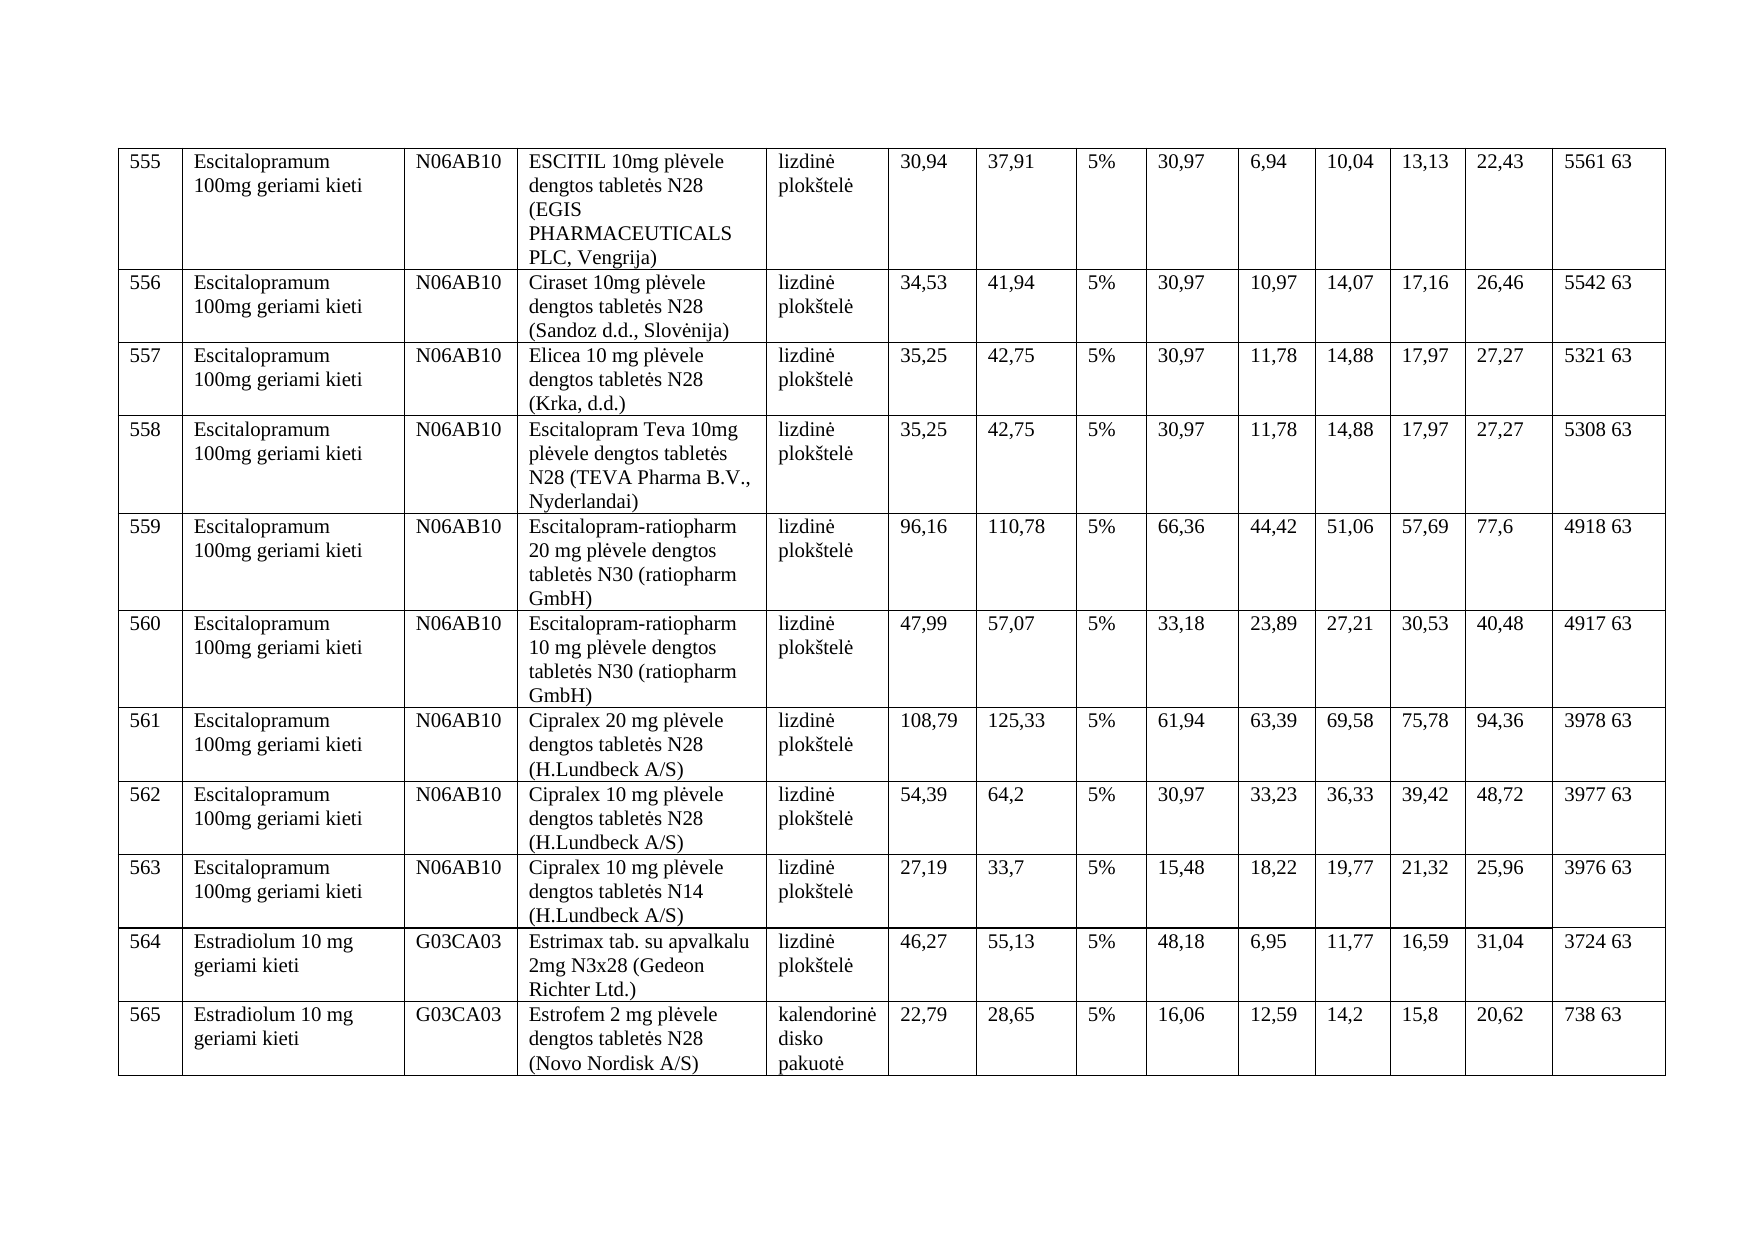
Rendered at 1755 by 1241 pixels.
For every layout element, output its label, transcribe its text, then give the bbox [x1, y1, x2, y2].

table_cell 55,13 [977, 929, 1076, 1001]
table_cell Escitalopramum 100mg geriami kieti [183, 270, 404, 342]
table_cell ESCITIL 10mg plėvele dengtos tabletės N28 (EGIS PHARMACEUTICALS PLC, Vengrija) [518, 149, 766, 269]
table_cell 5% [1077, 708, 1146, 781]
table_cell 48,72 [1466, 782, 1552, 854]
table_cell 34,53 [889, 270, 976, 342]
table_cell 17,97 [1391, 343, 1465, 415]
table_cell N06AB10 [405, 611, 517, 707]
table_cell 16,59 [1391, 929, 1465, 1001]
table_cell 556 [119, 270, 182, 342]
table_cell Ciraset 10mg plėvele dengtos tabletės N28 (Sandoz d.d., Slovėnija) [518, 270, 766, 342]
table_cell 26,46 [1466, 270, 1552, 342]
table_cell Escitalopramum 100mg geriami kieti [183, 611, 404, 707]
table_cell 5% [1077, 514, 1146, 610]
table_cell 66,36 [1147, 514, 1238, 610]
table_cell 16,06 [1147, 1002, 1238, 1074]
table_cell lizdinė plokštelė [767, 782, 888, 854]
table_cell Escitalopramum 100mg geriami kieti [183, 514, 404, 610]
table_cell 51,06 [1316, 514, 1390, 610]
table_cell 77,6 [1466, 514, 1552, 610]
table_cell 4917 63 [1553, 611, 1665, 707]
table_cell 5% [1077, 855, 1146, 927]
table_cell 61,94 [1147, 708, 1238, 781]
table_cell 30,94 [889, 149, 976, 269]
table_cell Escitalopram-ratiopharm 10 mg plėvele dengtos tabletės N30 (ratiopharm GmbH) [518, 611, 766, 707]
table_cell 5% [1077, 1002, 1146, 1074]
table_cell 39,42 [1391, 782, 1465, 854]
table_cell 15,48 [1147, 855, 1238, 927]
table_cell 28,65 [977, 1002, 1076, 1074]
table_cell 47,99 [889, 611, 976, 707]
table_cell 559 [119, 514, 182, 610]
table_cell 13,13 [1391, 149, 1465, 269]
table_cell 558 [119, 416, 182, 513]
table_cell 35,25 [889, 416, 976, 513]
table_cell 110,78 [977, 514, 1076, 610]
table_cell 562 [119, 782, 182, 854]
table_cell 15,8 [1391, 1002, 1465, 1074]
table_cell 5% [1077, 343, 1146, 415]
table_cell 33,23 [1239, 782, 1315, 854]
table_cell Escitalopram-ratiopharm 20 mg plėvele dengtos tabletės N30 (ratiopharm GmbH) [518, 514, 766, 610]
table_cell 5542 63 [1553, 270, 1665, 342]
table_cell 18,22 [1239, 855, 1315, 927]
table_cell 11,78 [1239, 343, 1315, 415]
table_cell kalendorinė disko pakuotė [767, 1002, 888, 1074]
table_cell 57,69 [1391, 514, 1465, 610]
table_cell 17,16 [1391, 270, 1465, 342]
table_cell 25,96 [1466, 855, 1552, 927]
table_cell 63,39 [1239, 708, 1315, 781]
table_cell 30,97 [1147, 149, 1238, 269]
table_cell 27,19 [889, 855, 976, 927]
table_cell Escitalopramum 100mg geriami kieti [183, 343, 404, 415]
table_cell 561 [119, 708, 182, 781]
table_cell 3724 63 [1553, 928, 1665, 1001]
table_cell 35,25 [889, 343, 976, 415]
table_cell 19,77 [1316, 855, 1390, 927]
table_cell 20,62 [1466, 1002, 1552, 1074]
table_cell N06AB10 [405, 855, 517, 927]
table_cell lizdinė plokštelė [767, 514, 888, 610]
table_cell 54,39 [889, 782, 976, 854]
table_cell lizdinė plokštelė [767, 929, 888, 1001]
table_cell Estrofem 2 mg plėvele dengtos tabletės N28 (Novo Nordisk A/S) [518, 1002, 766, 1074]
table_cell G03CA03 [405, 1002, 517, 1074]
table_cell 12,59 [1239, 1002, 1315, 1074]
table_cell lizdinė plokštelė [767, 149, 888, 269]
table_cell 30,97 [1147, 343, 1238, 415]
table_cell Escitalopramum 100mg geriami kieti [183, 782, 404, 854]
table_cell lizdinė plokštelė [767, 270, 888, 342]
table_cell 64,2 [977, 782, 1076, 854]
table_cell N06AB10 [405, 514, 517, 610]
table_cell 33,7 [977, 855, 1076, 927]
table_cell 94,36 [1466, 708, 1552, 781]
table_cell 14,2 [1316, 1002, 1390, 1074]
table_cell lizdinė plokštelė [767, 708, 888, 781]
table_cell 5% [1077, 611, 1146, 707]
table_cell lizdinė plokštelė [767, 611, 888, 707]
table_cell 69,58 [1316, 708, 1390, 781]
table_cell 5% [1077, 782, 1146, 854]
table_cell Cipralex 10 mg plėvele dengtos tabletės N28 (H.Lundbeck A/S) [518, 782, 766, 854]
table_cell 5% [1077, 416, 1146, 513]
table_cell 22,43 [1466, 149, 1552, 269]
table_cell 108,79 [889, 708, 976, 781]
table_cell 10,04 [1316, 149, 1390, 269]
table_cell Escitalopram Teva 10mg plėvele dengtos tabletės N28 (TEVA Pharma B.V., Nyderlandai) [518, 416, 766, 513]
table_cell 30,53 [1391, 611, 1465, 707]
table_cell 5% [1077, 929, 1146, 1001]
table_cell G03CA03 [405, 929, 517, 1001]
table_cell 5308 63 [1553, 416, 1665, 513]
table_cell 21,32 [1391, 855, 1465, 927]
table_cell 27,21 [1316, 611, 1390, 707]
table_cell 33,18 [1147, 611, 1238, 707]
table_cell 3978 63 [1553, 708, 1665, 781]
table_cell 5% [1077, 149, 1146, 269]
table_cell 17,97 [1391, 416, 1465, 513]
table_cell 11,77 [1316, 929, 1390, 1001]
table_cell lizdinė plokštelė [767, 416, 888, 513]
table_cell N06AB10 [405, 270, 517, 342]
table_cell N06AB10 [405, 782, 517, 854]
table_cell 11,78 [1239, 416, 1315, 513]
table_cell Escitalopramum 100mg geriami kieti [183, 708, 404, 781]
table_cell N06AB10 [405, 708, 517, 781]
table_cell 30,97 [1147, 416, 1238, 513]
table_cell N06AB10 [405, 416, 517, 513]
table_cell lizdinė plokštelė [767, 855, 888, 927]
table_cell Estradiolum 10 mg geriami kieti [183, 1002, 404, 1074]
table_cell 31,04 [1466, 929, 1552, 1001]
table_cell 41,94 [977, 270, 1076, 342]
table_cell 36,33 [1316, 782, 1390, 854]
table_cell 557 [119, 343, 182, 415]
table_cell 14,07 [1316, 270, 1390, 342]
table_cell 738 63 [1553, 1002, 1665, 1074]
table_cell N06AB10 [405, 343, 517, 415]
table_cell 564 [119, 929, 182, 1001]
table_cell 96,16 [889, 514, 976, 610]
table_cell 44,42 [1239, 514, 1315, 610]
table_cell 3976 63 [1553, 855, 1665, 927]
table_cell 48,18 [1147, 929, 1238, 1001]
table_cell 14,88 [1316, 416, 1390, 513]
table_cell 6,94 [1239, 149, 1315, 269]
table_cell Escitalopramum 100mg geriami kieti [183, 855, 404, 927]
table_cell 27,27 [1466, 343, 1552, 415]
table_cell 23,89 [1239, 611, 1315, 707]
table_cell 57,07 [977, 611, 1076, 707]
table_cell Escitalopramum 100mg geriami kieti [183, 416, 404, 513]
table_cell 555 [119, 149, 182, 269]
table_cell 6,95 [1239, 929, 1315, 1001]
table_cell 5561 63 [1553, 149, 1665, 269]
table_cell 30,97 [1147, 782, 1238, 854]
table_cell 27,27 [1466, 416, 1552, 513]
table_cell 5% [1077, 270, 1146, 342]
table_cell 75,78 [1391, 708, 1465, 781]
table_cell Escitalopramum 100mg geriami kieti [183, 149, 404, 269]
table_cell 42,75 [977, 416, 1076, 513]
table_cell 10,97 [1239, 270, 1315, 342]
table_cell Cipralex 20 mg plėvele dengtos tabletės N28 (H.Lundbeck A/S) [518, 708, 766, 781]
table_cell 40,48 [1466, 611, 1552, 707]
table_cell 22,79 [889, 1002, 976, 1074]
table_cell 125,33 [977, 708, 1076, 781]
table_cell lizdinė plokštelė [767, 343, 888, 415]
table_cell 563 [119, 855, 182, 927]
table_cell Elicea 10 mg plėvele dengtos tabletės N28 (Krka, d.d.) [518, 343, 766, 415]
table_cell 565 [119, 1002, 182, 1074]
table_cell Cipralex 10 mg plėvele dengtos tabletės N14 (H.Lundbeck A/S) [518, 855, 766, 927]
table_cell 3977 63 [1553, 782, 1665, 854]
table_cell 4918 63 [1553, 514, 1665, 610]
table_cell 560 [119, 611, 182, 707]
table_cell 46,27 [889, 929, 976, 1001]
table_cell Estrimax tab. su apvalkalu 2mg N3x28 (Gedeon Richter Ltd.) [518, 929, 766, 1001]
table_cell 30,97 [1147, 270, 1238, 342]
table_cell N06AB10 [405, 149, 517, 269]
table_cell Estradiolum 10 mg geriami kieti [183, 929, 404, 1001]
table_cell 5321 63 [1553, 343, 1665, 415]
table_cell 42,75 [977, 343, 1076, 415]
table_cell 37,91 [977, 149, 1076, 269]
table_cell 14,88 [1316, 343, 1390, 415]
